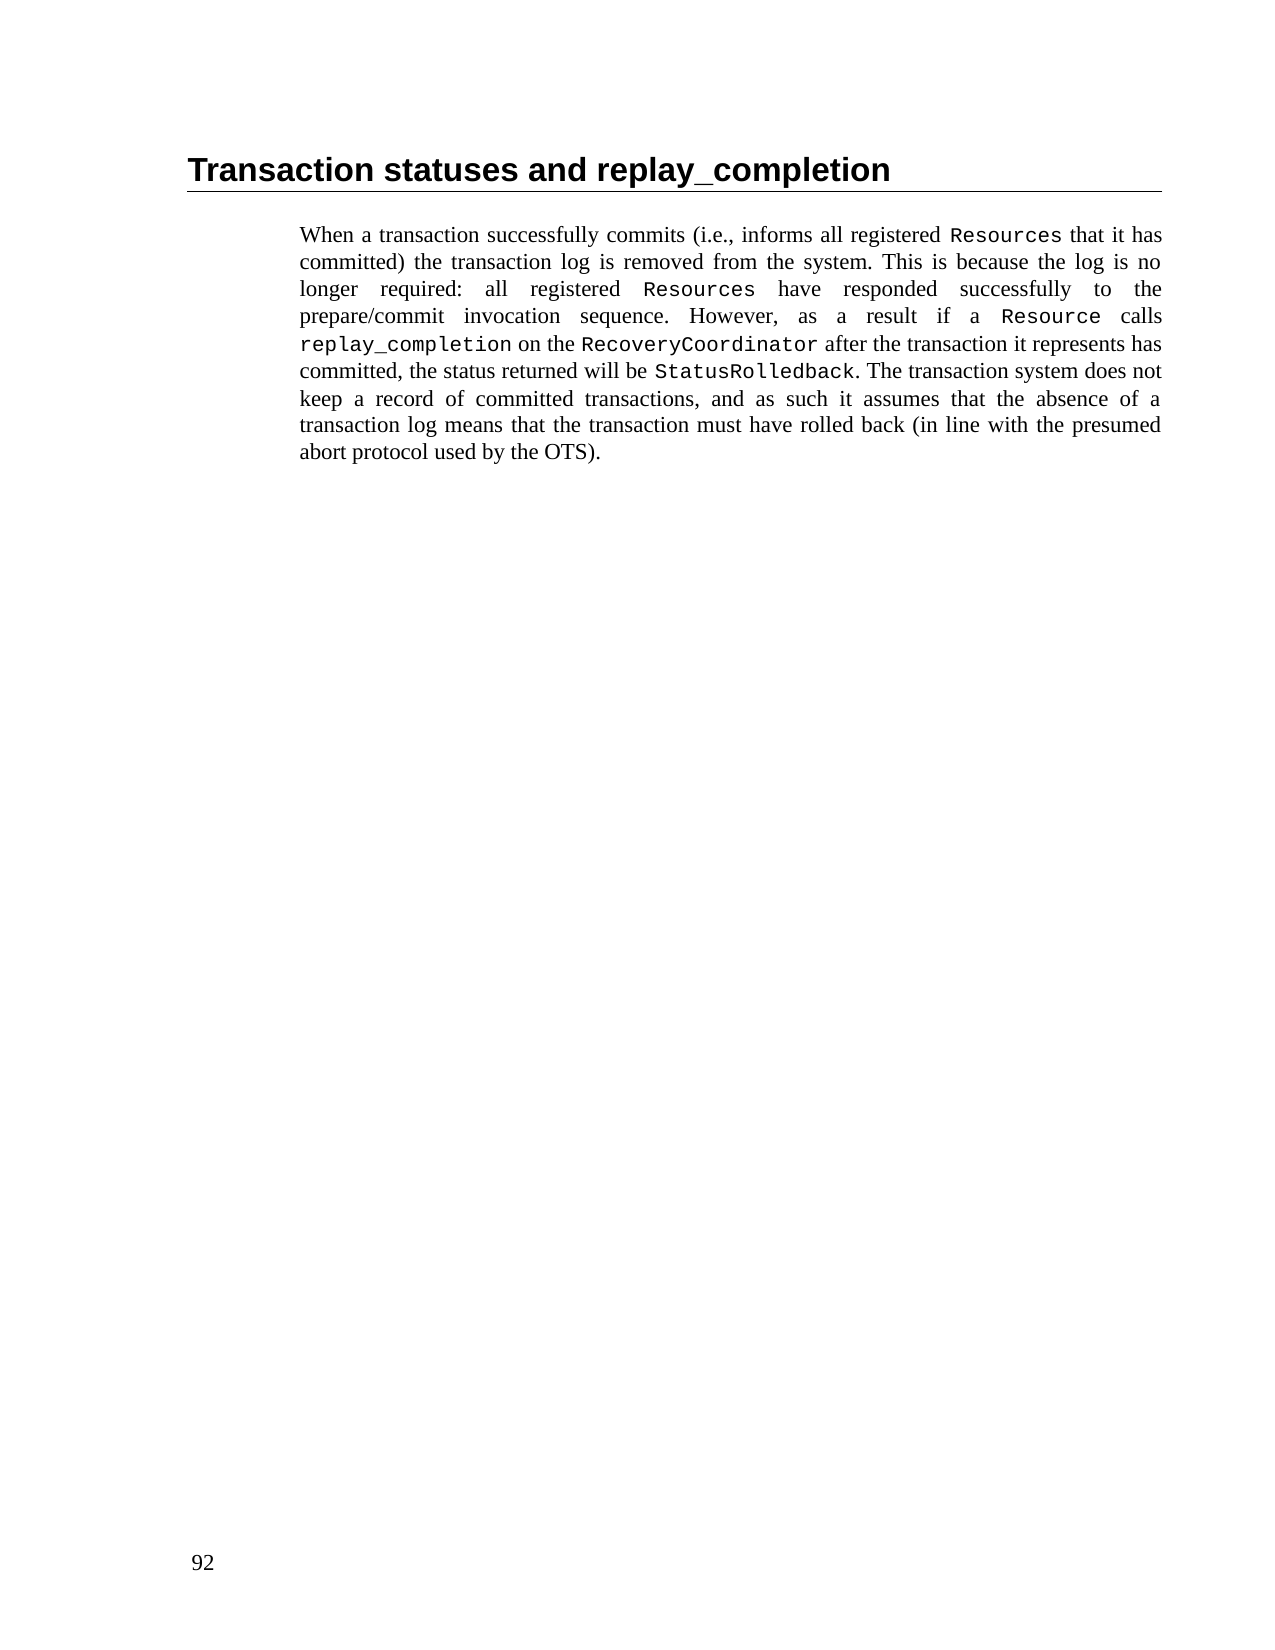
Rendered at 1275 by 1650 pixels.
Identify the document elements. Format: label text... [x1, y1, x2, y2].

subtitle Transaction statuses and replay_completion [187, 150, 1162, 191]
text When a transaction successfully commits (i.e., informs all registered Resources that it has committed) the transaction log is removed from the system. This is because the log is no longer required: all registered Resources have responded successfully to the prepare/commit invocation sequence. However, as a result if a Resource calls replay_completion on the RecoveryCoordinator after the transaction it represents has committed, the status returned will be StatusRolledback. The transaction system does not keep a record of committed transactions, and as such it assumes that the absence of a transaction log means that the transaction must have rolled back (in line with the presumed abort protocol used by the OTS). [299, 221, 1162, 464]
